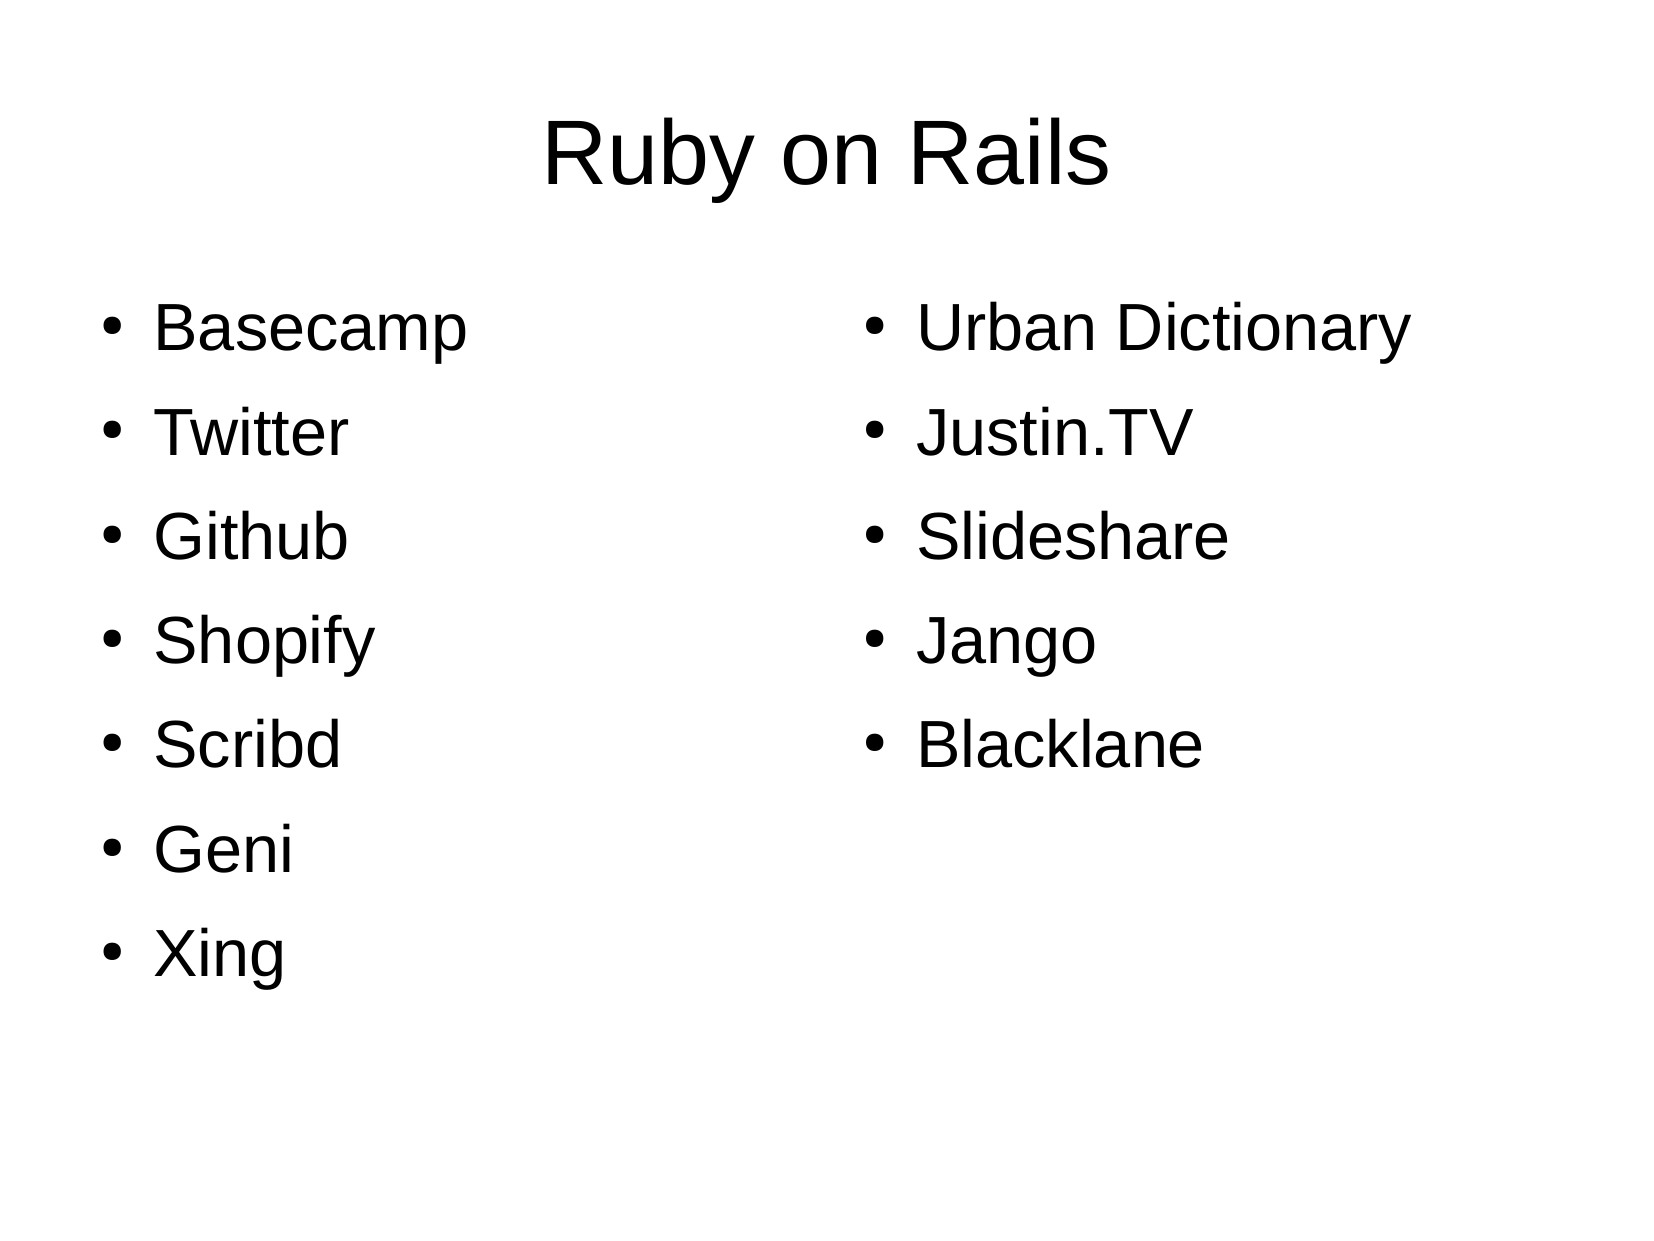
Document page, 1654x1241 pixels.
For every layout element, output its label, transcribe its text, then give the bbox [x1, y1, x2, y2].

list Urban Dictionary Justin.TV Slideshare Jango Blacklane [845, 290, 1572, 1010]
title Ruby on Rails [82, 49, 1571, 257]
list Basecamp Twitter Github Shopify Scribd Geni Xing [82, 290, 809, 1010]
